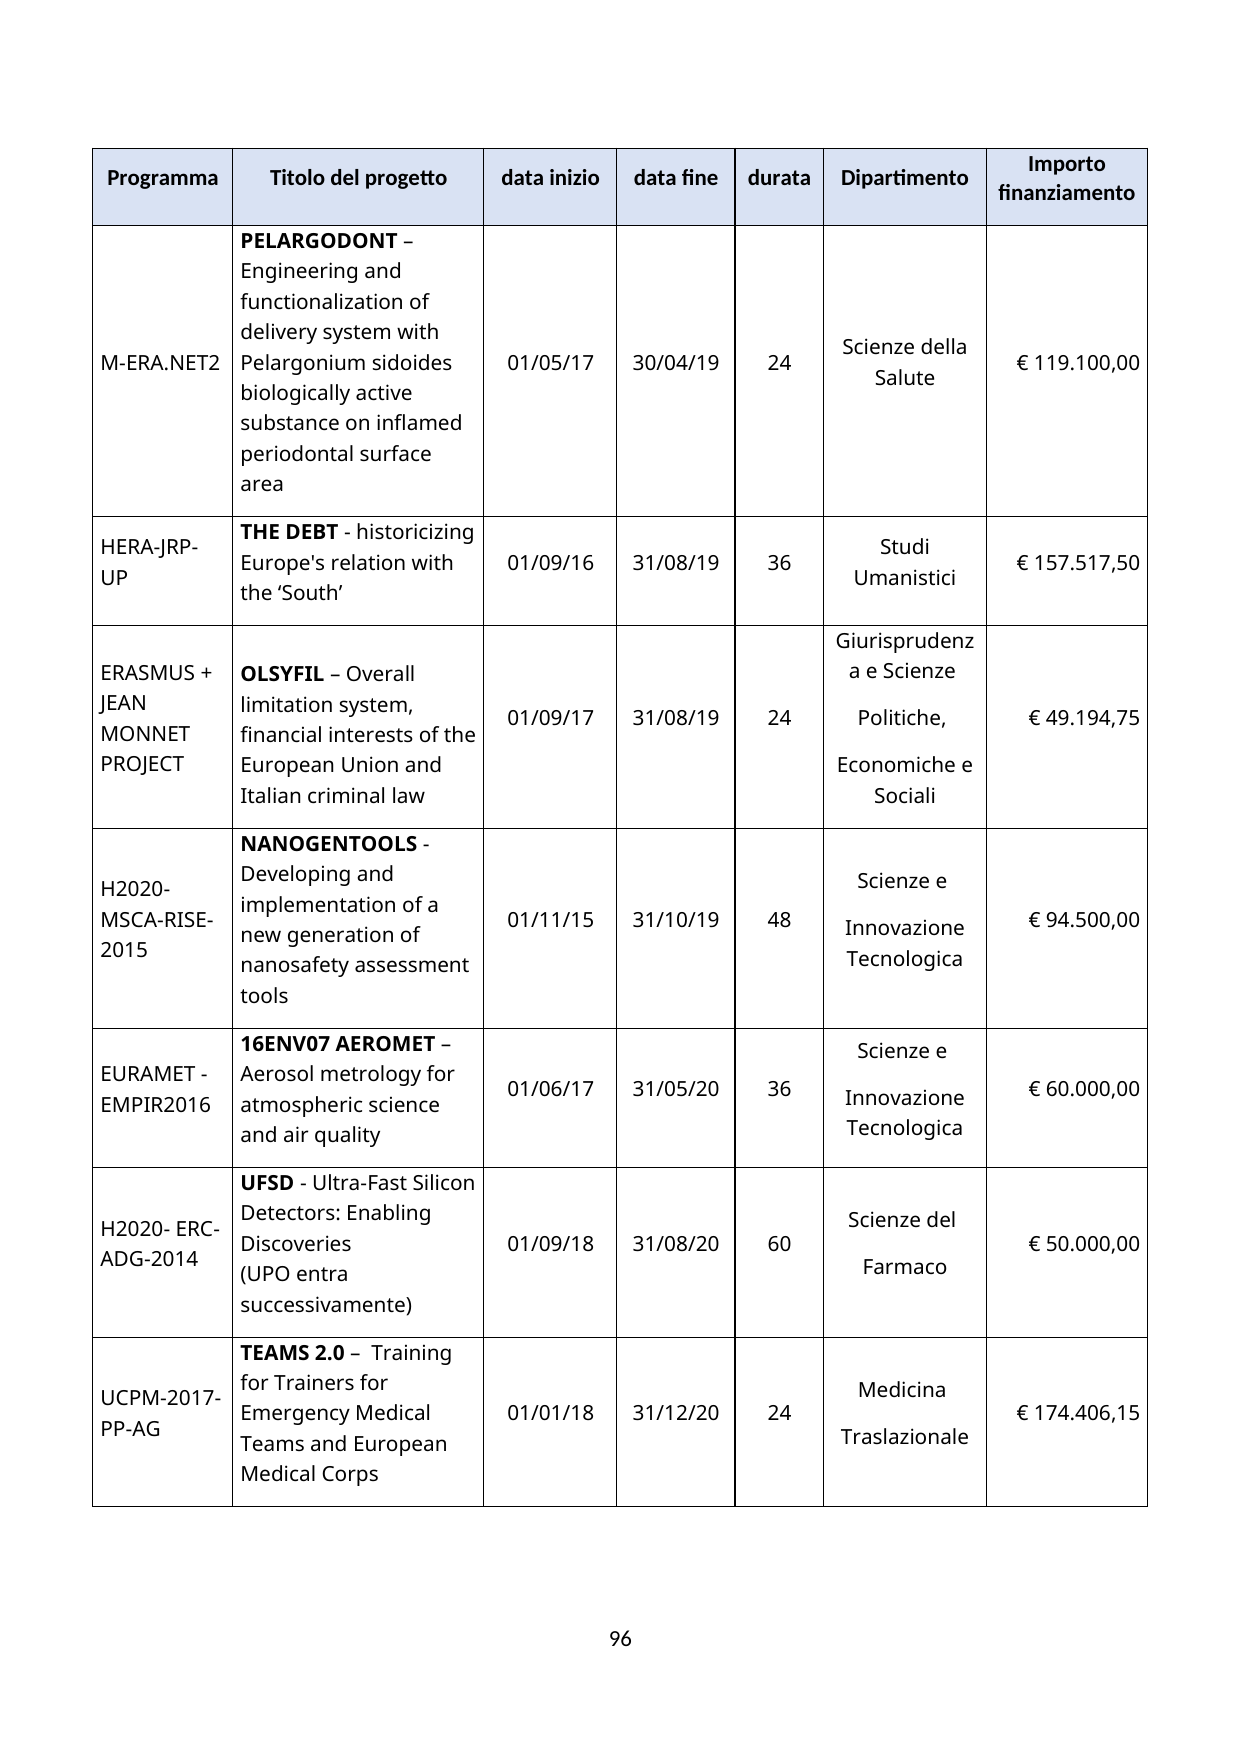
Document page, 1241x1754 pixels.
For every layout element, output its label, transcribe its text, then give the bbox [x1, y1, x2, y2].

table_cell NANOGENTOOLS - Developing and implementation of a new generation of nanosafety assessment tools [233, 829, 483, 1028]
table_cell 01/06/17 [484, 1029, 616, 1167]
table_cell 01/09/16 [484, 517, 616, 625]
table_cell PELARGODONT – Engineering and functionalization of delivery system with Pelargonium sidoides biologically active substance on inflamed periodontal surface area [233, 226, 483, 516]
table_cell 31/08/19 [617, 626, 734, 828]
table_cell 16ENV07 AEROMET – Aerosol metrology for atmospheric science and air quality [233, 1029, 483, 1167]
table_cell 36 [736, 1029, 823, 1167]
table_cell 01/09/18 [484, 1168, 616, 1337]
table_cell 24 [736, 626, 823, 828]
table_cell 36 [736, 517, 823, 625]
table_cell H2020- ERC-ADG-2014 [93, 1168, 232, 1337]
table_header data inizio [484, 149, 616, 225]
table_cell Scienze della Salute [824, 226, 986, 516]
table_cell UFSD - Ultra-Fast Silicon Detectors: Enabling Discoveries (UPO entra successivamente) [233, 1168, 483, 1337]
table_cell H2020-MSCA-RISE-2015 [93, 829, 232, 1028]
table_cell 31/12/20 [617, 1338, 734, 1506]
table_header Programma [93, 149, 232, 225]
table_cell 48 [736, 829, 823, 1028]
table_cell 24 [736, 226, 823, 516]
table_cell 31/08/20 [617, 1168, 734, 1337]
table_cell 31/10/19 [617, 829, 734, 1028]
table_cell HERA-JRP-UP [93, 517, 232, 625]
table_cell € 94.500,00 [987, 829, 1147, 1028]
table_cell € 49.194,75 [987, 626, 1147, 828]
table_cell THE DEBT - historicizing Europe's relation with the ‘South’ [233, 517, 483, 625]
table_header durata [736, 149, 823, 225]
table_header Dipartimento [824, 149, 986, 225]
table_cell Scienze e Innovazione Tecnologica [824, 1029, 986, 1167]
table_header Titolo del progetto [233, 149, 483, 225]
table_cell UCPM-2017-PP-AG [93, 1338, 232, 1506]
table_cell OLSYFIL – Overall limitation system, financial interests of the European Union and Italian criminal law [233, 626, 483, 828]
table_cell 24 [736, 1338, 823, 1506]
table_cell 01/11/15 [484, 829, 616, 1028]
table_cell EURAMET - EMPIR2016 [93, 1029, 232, 1167]
table_header data fine [617, 149, 734, 225]
table_cell 60 [736, 1168, 823, 1337]
table_cell € 119.100,00 [987, 226, 1147, 516]
table_cell € 60.000,00 [987, 1029, 1147, 1167]
table_cell M-ERA.NET2 [93, 226, 232, 516]
table_cell € 50.000,00 [987, 1168, 1147, 1337]
table_cell Scienze del Farmaco [824, 1168, 986, 1337]
table_cell € 174.406,15 [987, 1338, 1147, 1506]
table_cell 31/05/20 [617, 1029, 734, 1167]
table_cell 01/05/17 [484, 226, 616, 516]
table_cell Studi Umanistici [824, 517, 986, 625]
table_cell 01/09/17 [484, 626, 616, 828]
table_cell 01/01/18 [484, 1338, 616, 1506]
table_cell € 157.517,50 [987, 517, 1147, 625]
table_header Importo finanziamento [987, 149, 1147, 225]
table_cell TEAMS 2.0 – Training for Trainers for Emergency Medical Teams and European Medical Corps [233, 1338, 483, 1506]
table_cell Giurisprudenza e Scienze Politiche, Economiche e Sociali [824, 626, 986, 828]
table_cell 31/08/19 [617, 517, 734, 625]
table_cell ERASMUS + JEAN MONNET PROJECT [93, 626, 232, 828]
table_cell Medicina Traslazionale [824, 1338, 986, 1506]
table_cell 30/04/19 [617, 226, 734, 516]
table_cell Scienze e Innovazione Tecnologica [824, 829, 986, 1028]
